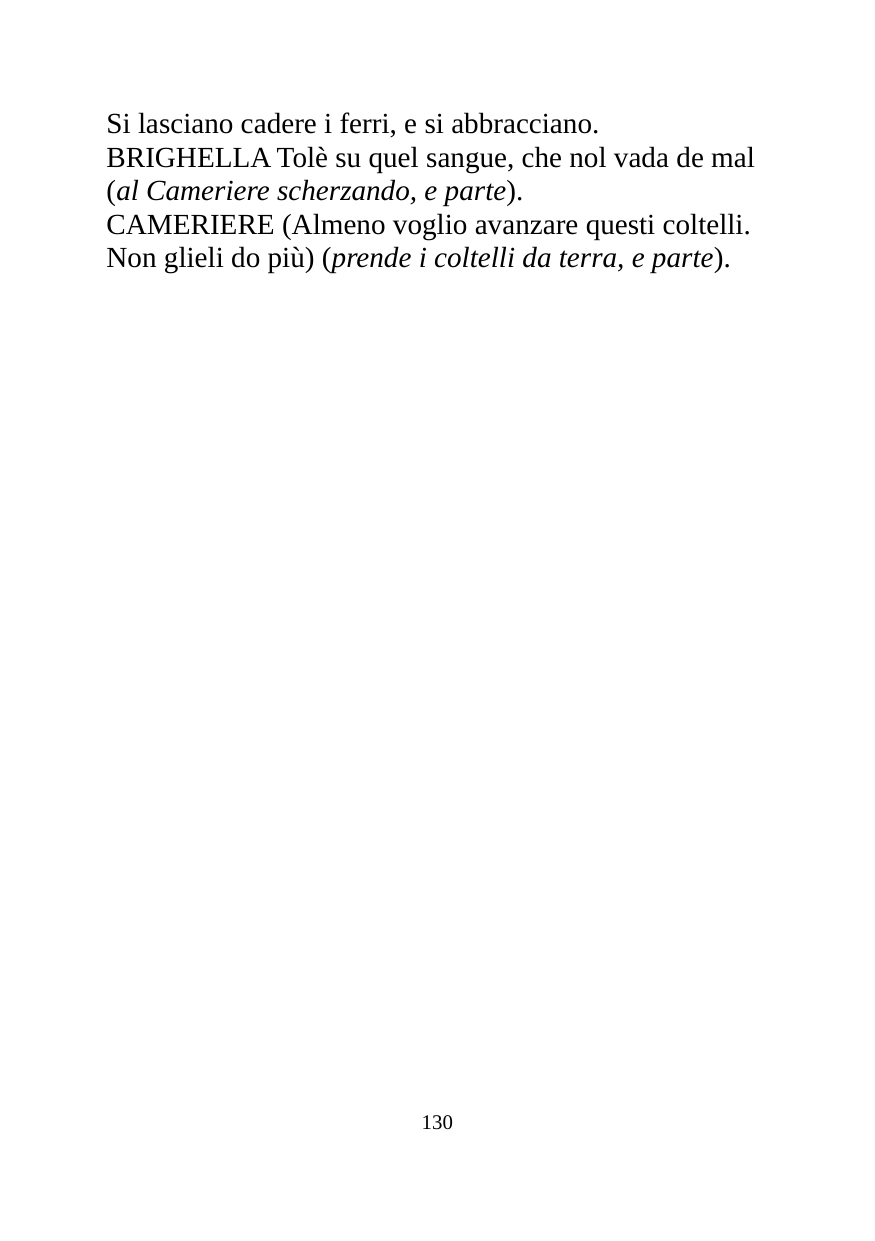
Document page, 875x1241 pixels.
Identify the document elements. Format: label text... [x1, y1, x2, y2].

text BRIGHELLA Tolè su quel sangue, che nol vada de mal (al Cameriere scherzando, e parte). [106, 140, 768, 207]
text Si lasciano cadere i ferri, e si abbracciano. [106, 106, 768, 140]
text CAMERIERE (Almeno voglio avanzare questi coltelli. Non glieli do più) (prende i coltelli da terra, e parte). [106, 207, 768, 274]
